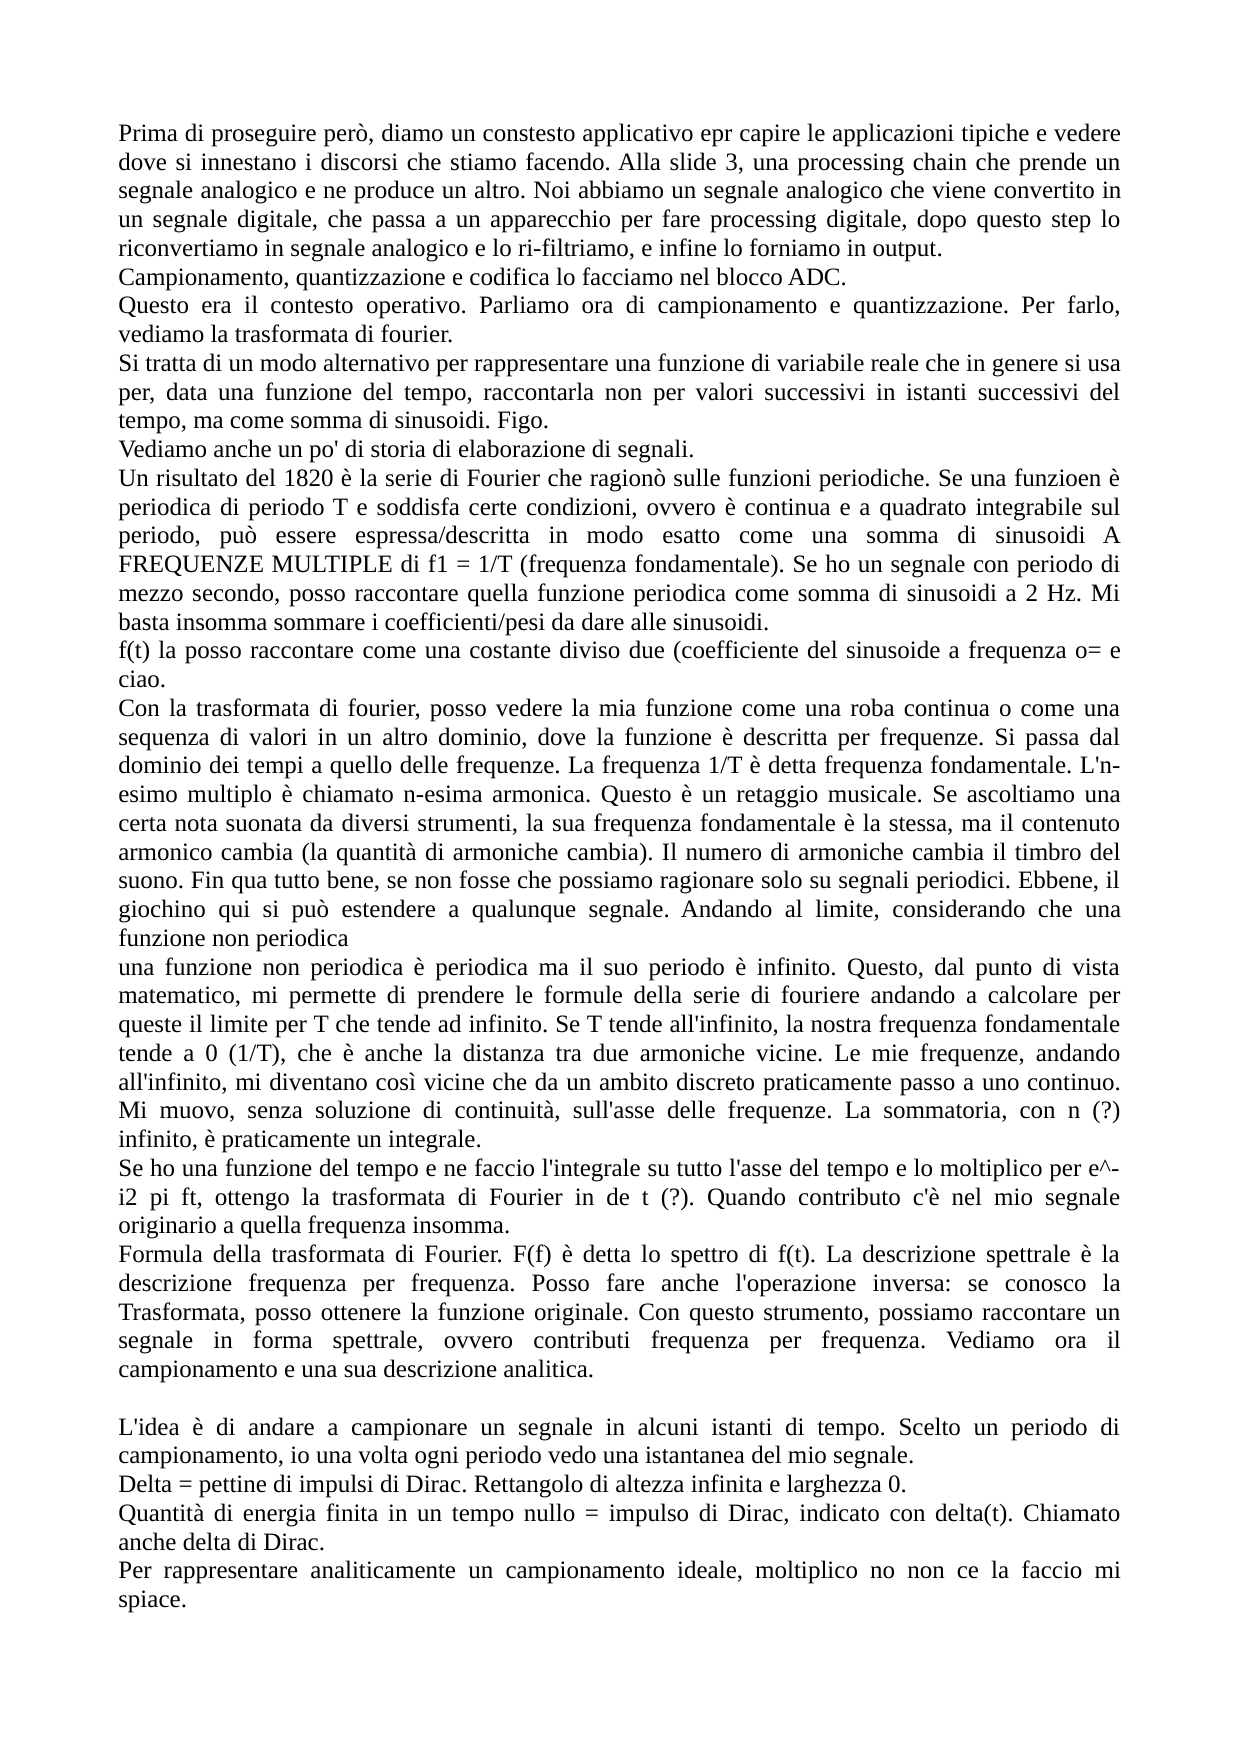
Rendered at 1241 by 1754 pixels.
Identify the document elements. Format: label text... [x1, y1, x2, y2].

text Formula della trasformata di Fourier. F(f) è detta lo spettro di f(t). La descrizione spettrale è la descrizione frequenza per frequenza. Posso fare anche l'operazione inversa: se conosco la Trasformata, posso ottenere la funzione originale. Con questo strumento, possiamo raccontare un segnale in forma spettrale, ovvero contributi frequenza per frequenza. Vediamo ora il campionamento e una sua descrizione analitica. [118, 1239, 1122, 1383]
text Campionamento, quantizzazione e codifica lo facciamo nel blocco ADC. [118, 262, 1122, 291]
text Se ho una funzione del tempo e ne faccio l'integrale su tutto l'asse del tempo e lo moltiplico per e^-i2 pi ft, ottengo la trasformata di Fourier in de t (?). Quando contributo c'è nel mio segnale originario a quella frequenza insomma. [118, 1153, 1122, 1239]
text Per rappresentare analiticamente un campionamento ideale, moltiplico no non ce la faccio mi spiace. [118, 1556, 1122, 1613]
text una funzione non periodica è periodica ma il suo periodo è infinito. Questo, dal punto di vista matematico, mi permette di prendere le formule della serie di fouriere andando a calcolare per queste il limite per T che tende ad infinito. Se T tende all'infinito, la nostra frequenza fondamentale tende a 0 (1/T), che è anche la distanza tra due armoniche vicine. Le mie frequenze, andando all'infinito, mi diventano così vicine che da un ambito discreto praticamente passo a uno continuo. Mi muovo, senza soluzione di continuità, sull'asse delle frequenze. La sommatoria, con n (?) infinito, è praticamente un integrale. [118, 952, 1122, 1153]
text Prima di proseguire però, diamo un constesto applicativo epr capire le applicazioni tipiche e vedere dove si innestano i discorsi che stiamo facendo. Alla slide 3, una processing chain che prende un segnale analogico e ne produce un altro. Noi abbiamo un segnale analogico che viene convertito in un segnale digitale, che passa a un apparecchio per fare processing digitale, dopo questo step lo riconvertiamo in segnale analogico e lo ri-filtriamo, e infine lo forniamo in output. [118, 118, 1122, 262]
text Con la trasformata di fourier, posso vedere la mia funzione come una roba continua o come una sequenza di valori in un altro dominio, dove la funzione è descritta per frequenze. Si passa dal dominio dei tempi a quello delle frequenze. La frequenza 1/T è detta frequenza fondamentale. L'n-esimo multiplo è chiamato n-esima armonica. Questo è un retaggio musicale. Se ascoltiamo una certa nota suonata da diversi strumenti, la sua frequenza fondamentale è la stessa, ma il contenuto armonico cambia (la quantità di armoniche cambia). Il numero di armoniche cambia il timbro del suono. Fin qua tutto bene, se non fosse che possiamo ragionare solo su segnali periodici. Ebbene, il giochino qui si può estendere a qualunque segnale. Andando al limite, considerando che una funzione non periodica [118, 693, 1122, 952]
text Delta = pettine di impulsi di Dirac. Rettangolo di altezza infinita e larghezza 0. [118, 1469, 1122, 1498]
text Vediamo anche un po' di storia di elaborazione di segnali. [118, 434, 1122, 463]
text Si tratta di un modo alternativo per rappresentare una funzione di variabile reale che in genere si usa per, data una funzione del tempo, raccontarla non per valori successivi in istanti successivi del tempo, ma come somma di sinusoidi. Figo. [118, 348, 1122, 434]
text Quantità di energia finita in un tempo nullo = impulso di Dirac, indicato con delta(t). Chiamato anche delta di Dirac. [118, 1498, 1122, 1556]
text Un risultato del 1820 è la serie di Fourier che ragionò sulle funzioni periodiche. Se una funzioen è periodica di periodo T e soddisfa certe condizioni, ovvero è continua e a quadrato integrabile sul periodo, può essere espressa/descritta in modo esatto come una somma di sinusoidi A FREQUENZE MULTIPLE di f1 = 1/T (frequenza fondamentale). Se ho un segnale con periodo di mezzo secondo, posso raccontare quella funzione periodica come somma di sinusoidi a 2 Hz. Mi basta insomma sommare i coefficienti/pesi da dare alle sinusoidi. [118, 463, 1122, 636]
text L'idea è di andare a campionare un segnale in alcuni istanti di tempo. Scelto un periodo di campionamento, io una volta ogni periodo vedo una istantanea del mio segnale. [118, 1412, 1122, 1469]
text f(t) la posso raccontare come una costante diviso due (coefficiente del sinusoide a frequenza o= e ciao. [118, 636, 1122, 693]
text Questo era il contesto operativo. Parliamo ora di campionamento e quantizzazione. Per farlo, vediamo la trasformata di fourier. [118, 291, 1122, 348]
